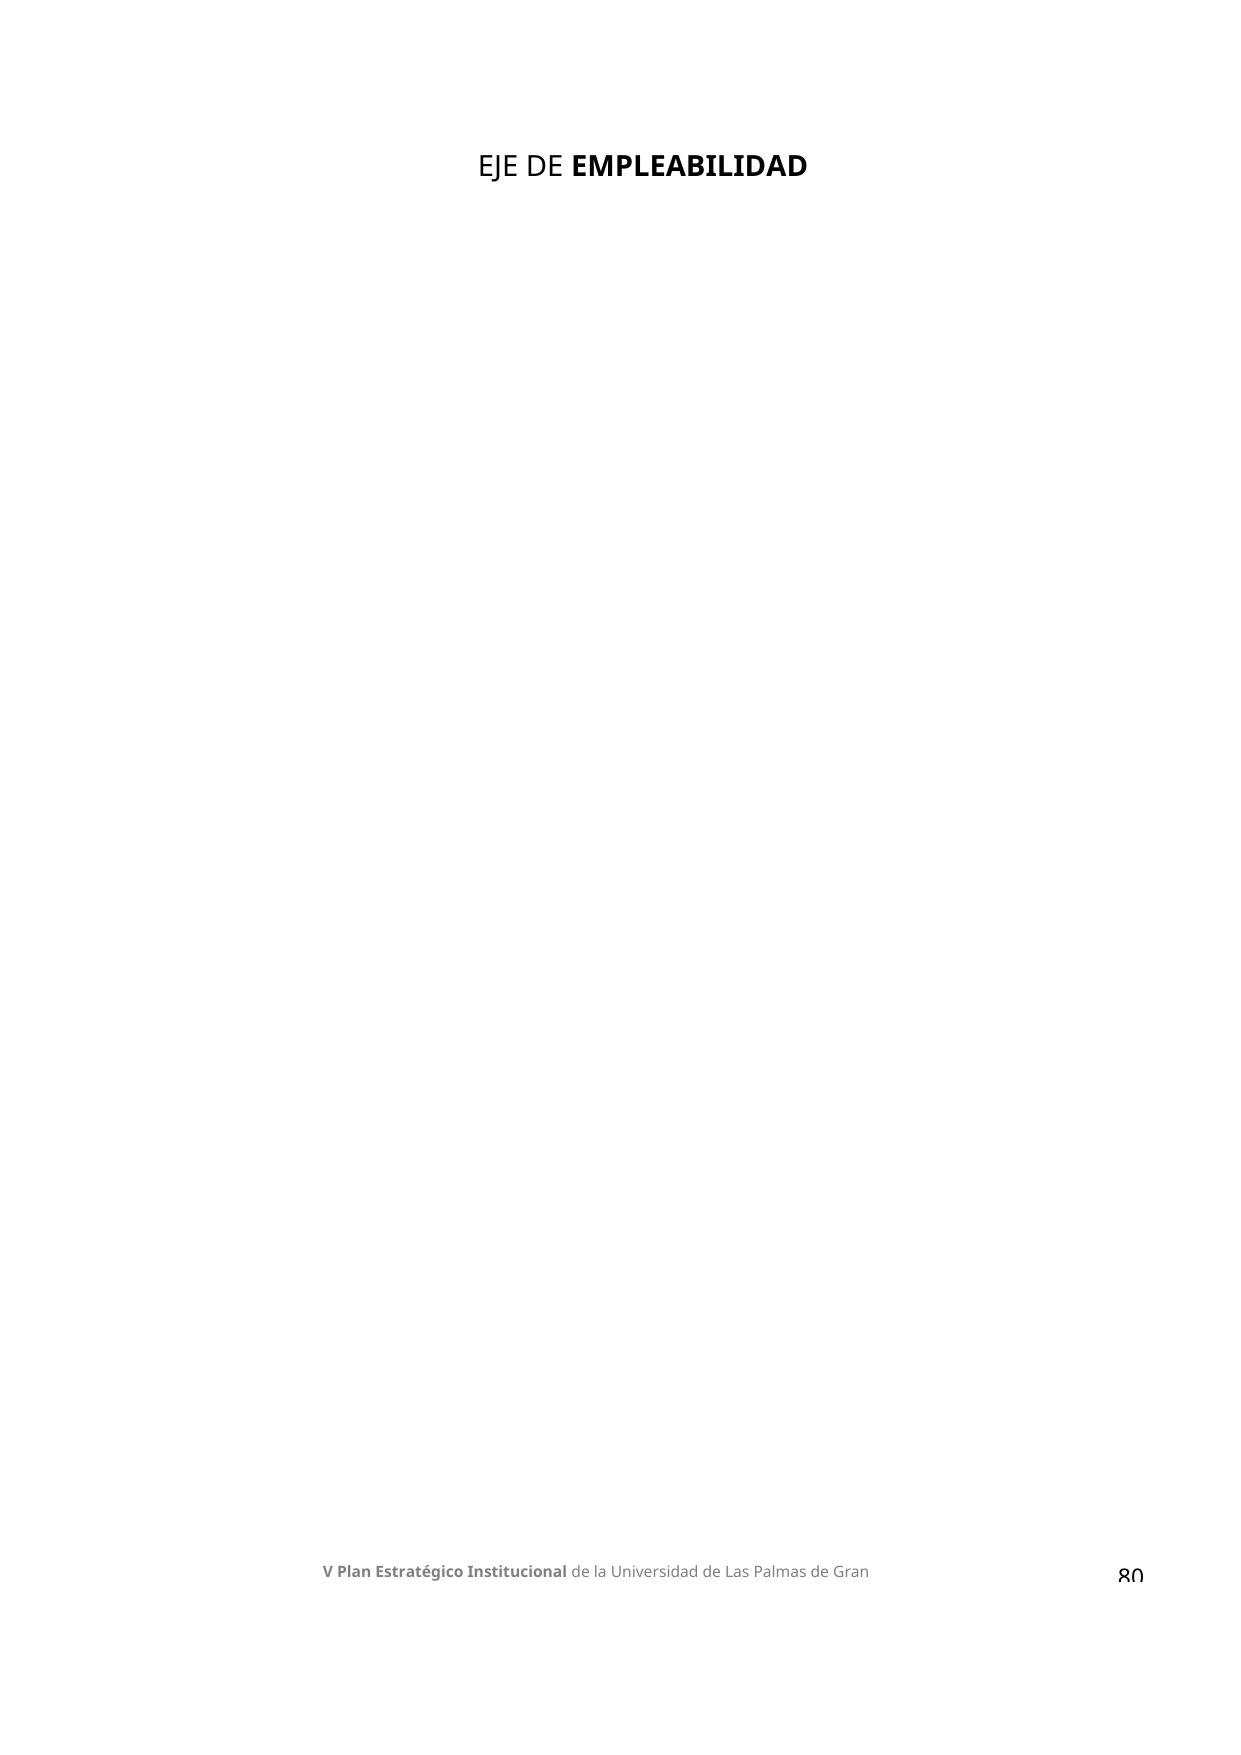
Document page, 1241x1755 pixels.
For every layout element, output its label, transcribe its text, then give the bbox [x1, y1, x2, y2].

text EJE DE EMPLEABILIDAD [468, 146, 817, 185]
